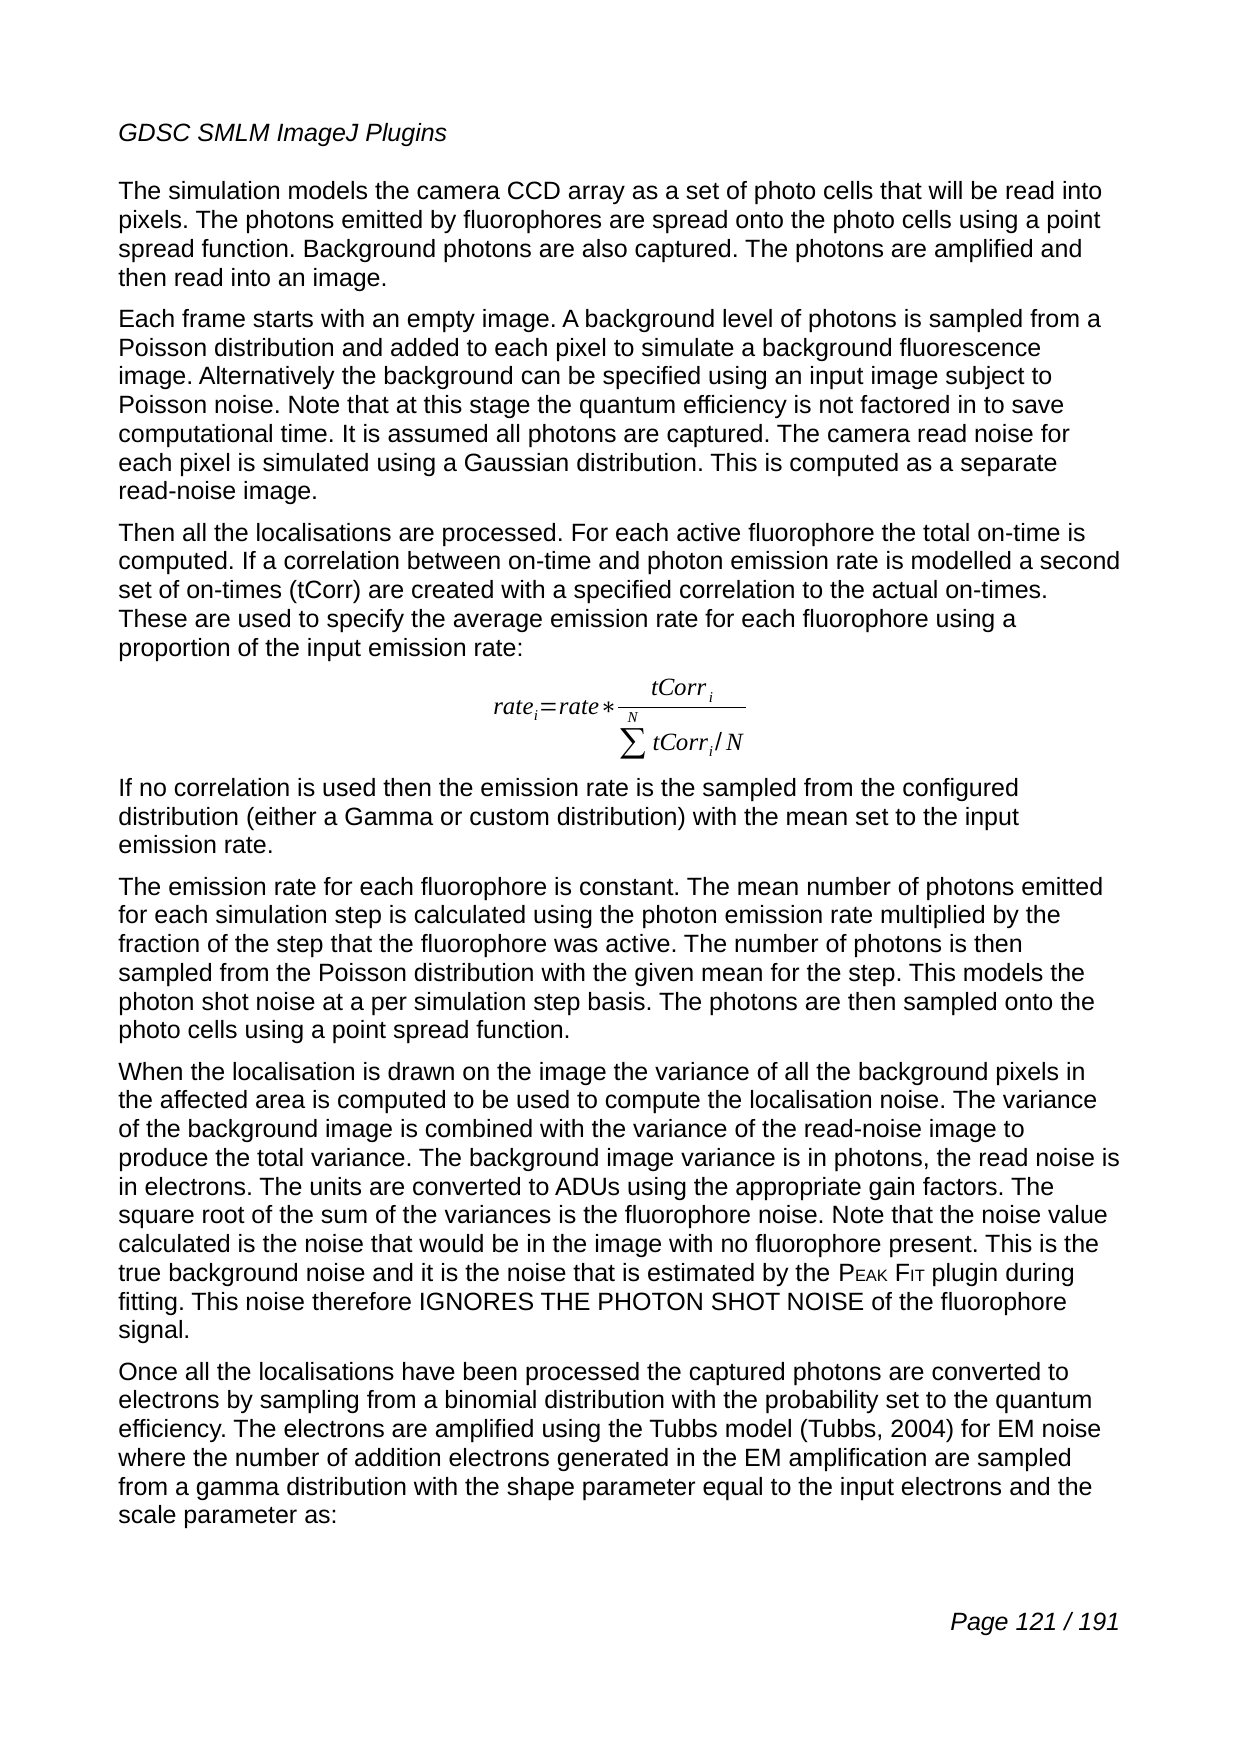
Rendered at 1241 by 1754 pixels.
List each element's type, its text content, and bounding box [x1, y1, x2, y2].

text Then all the localisations are processed. For each active fluorophore the total on-time is computed. If a correlation between on-time and photon emission rate is modelled a second set of on-times (tCorr) are created with a specified correlation to the actual on-times. These are used to specify the average emission rate for each fluorophore using a proportion of the input emission rate: [118, 518, 1122, 661]
text When the localisation is drawn on the image the variance of all the background pixels in the affected area is computed to be used to compute the localisation noise. The variance of the background image is combined with the variance of the read-noise image to produce the total variance. The background image variance is in photons, the read noise is in electrons. The units are converted to ADUs using the appropriate gain factors. The square root of the sum of the variances is the fluorophore noise. Note that the noise value calculated is the noise that would be in the image with no fluorophore present. This is the true background noise and it is the noise that is estimated by the Peak Fit plugin during fitting. This noise therefore IGNORES THE PHOTON SHOT NOISE of the fluorophore signal. [118, 1056, 1122, 1344]
text Once all the localisations have been processed the captured photons are converted to electrons by sampling from a binomial distribution with the probability set to the quantum efficiency. The electrons are amplified using the Tubbs model (Tubbs, 2004) for EM noise where the number of addition electrons generated in the EM amplification are sampled from a gamma distribution with the shape parameter equal to the input electrons and the scale parameter as: [118, 1356, 1122, 1529]
text Each frame starts with an empty image. A background level of photons is sampled from a Poisson distribution and added to each pixel to simulate a background fluorescence image. Alternatively the background can be specified using an input image subject to Poisson noise. Note that at this stage the quantum efficiency is not factored in to save computational time. It is assumed all photons are captured. The camera read noise for each pixel is simulated using a Gaussian distribution. This is computed as a separate read-noise image. [118, 304, 1122, 505]
text The simulation models the camera CCD array as a set of photo cells that will be read into pixels. The photons emitted by fluorophores are spread onto the photo cells using a point spread function. Background photons are also captured. The photons are amplified and then read into an image. [118, 176, 1122, 291]
text The emission rate for each fluorophore is constant. The mean number of photons emitted for each simulation step is calculated using the photon emission rate multiplied by the fraction of the step that the fluorophore was active. The number of photons is then sampled from the Poisson distribution with the given mean for the step. This models the photon shot noise at a per simulation step basis. The photons are then sampled onto the photo cells using a point spread function. [118, 871, 1122, 1044]
text If no correlation is used then the emission rate is the sampled from the configured distribution (either a Gamma or custom distribution) with the mean set to the input emission rate. [118, 773, 1122, 859]
